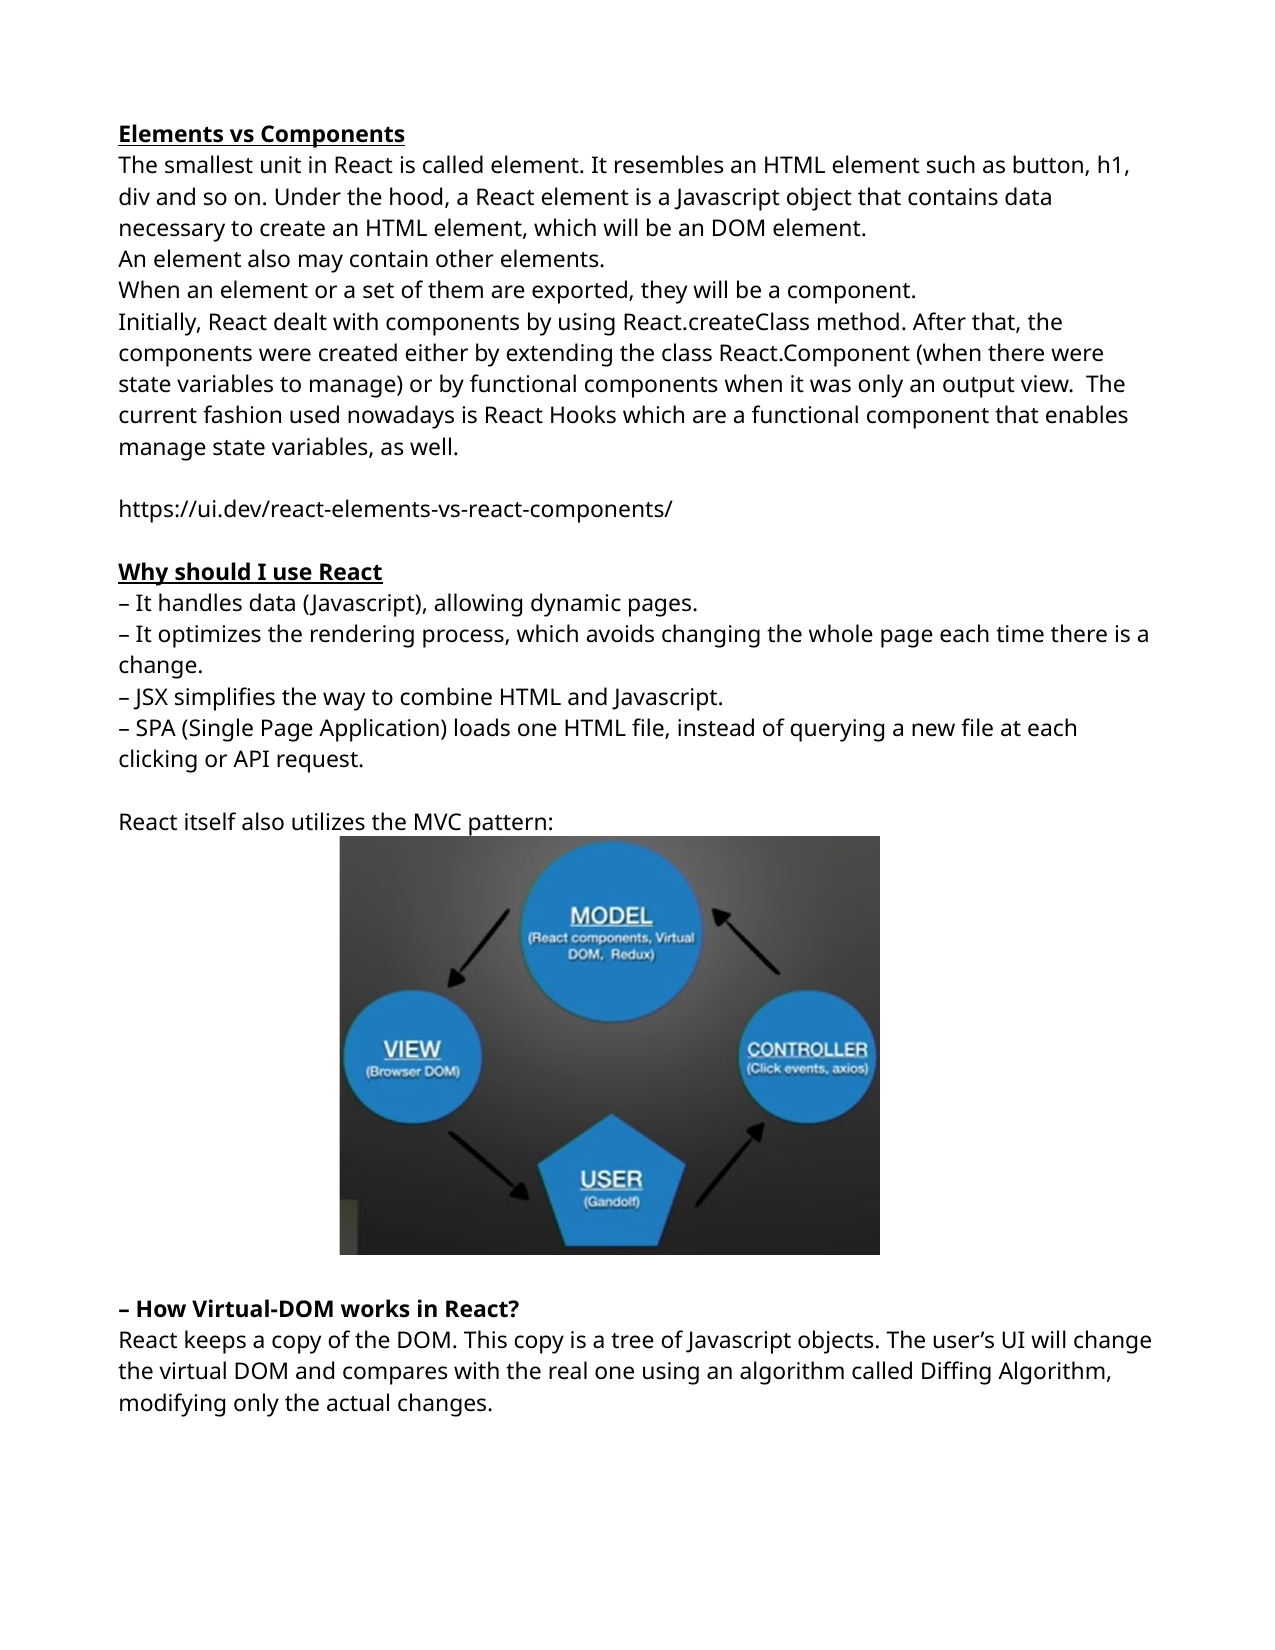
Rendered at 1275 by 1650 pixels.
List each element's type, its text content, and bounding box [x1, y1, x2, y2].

text React keeps a copy of the DOM. This copy is a tree of Javascript objects. The user’s UI will change the virtual DOM and compares with the real one using an algorithm called Diffing Algorithm, modifying only the actual changes. [118, 1324, 1157, 1418]
text https://ui.dev/react-elements-vs-react-components/ [118, 493, 1157, 524]
text The smallest unit in React is called element. It resembles an HTML element such as button, h1, div and so on. Under the hood, a React element is a Javascript object that contains data necessary to create an HTML element, which will be an DOM element. [118, 149, 1157, 243]
text When an element or a set of them are exported, they will be a component. [118, 274, 1157, 306]
text Initially, React dealt with components by using React.createClass method. After that, the components were created either by extending the class React.Component (when there were state variables to manage) or by functional components when it was only an output view. The current fashion used nowadays is React Hooks which are a functional component that enables manage state variables, as well. [118, 306, 1157, 462]
text – How Virtual-DOM works in React? [118, 1293, 1157, 1324]
picture [339, 836, 880, 1255]
text – It handles data (Javascript), allowing dynamic pages. [118, 587, 1157, 618]
text – JSX simplifies the way to combine HTML and Javascript. [118, 681, 1157, 712]
text – It optimizes the rendering process, which avoids changing the whole page each time there is a change. [118, 618, 1157, 681]
text React itself also utilizes the MVC pattern: [118, 806, 1157, 837]
text – SPA (Single Page Application) loads one HTML file, instead of querying a new file at each clicking or API request. [118, 712, 1157, 774]
text Elements vs Components [118, 118, 1157, 149]
text An element also may contain other elements. [118, 243, 1157, 274]
text Why should I use React [118, 556, 1157, 587]
